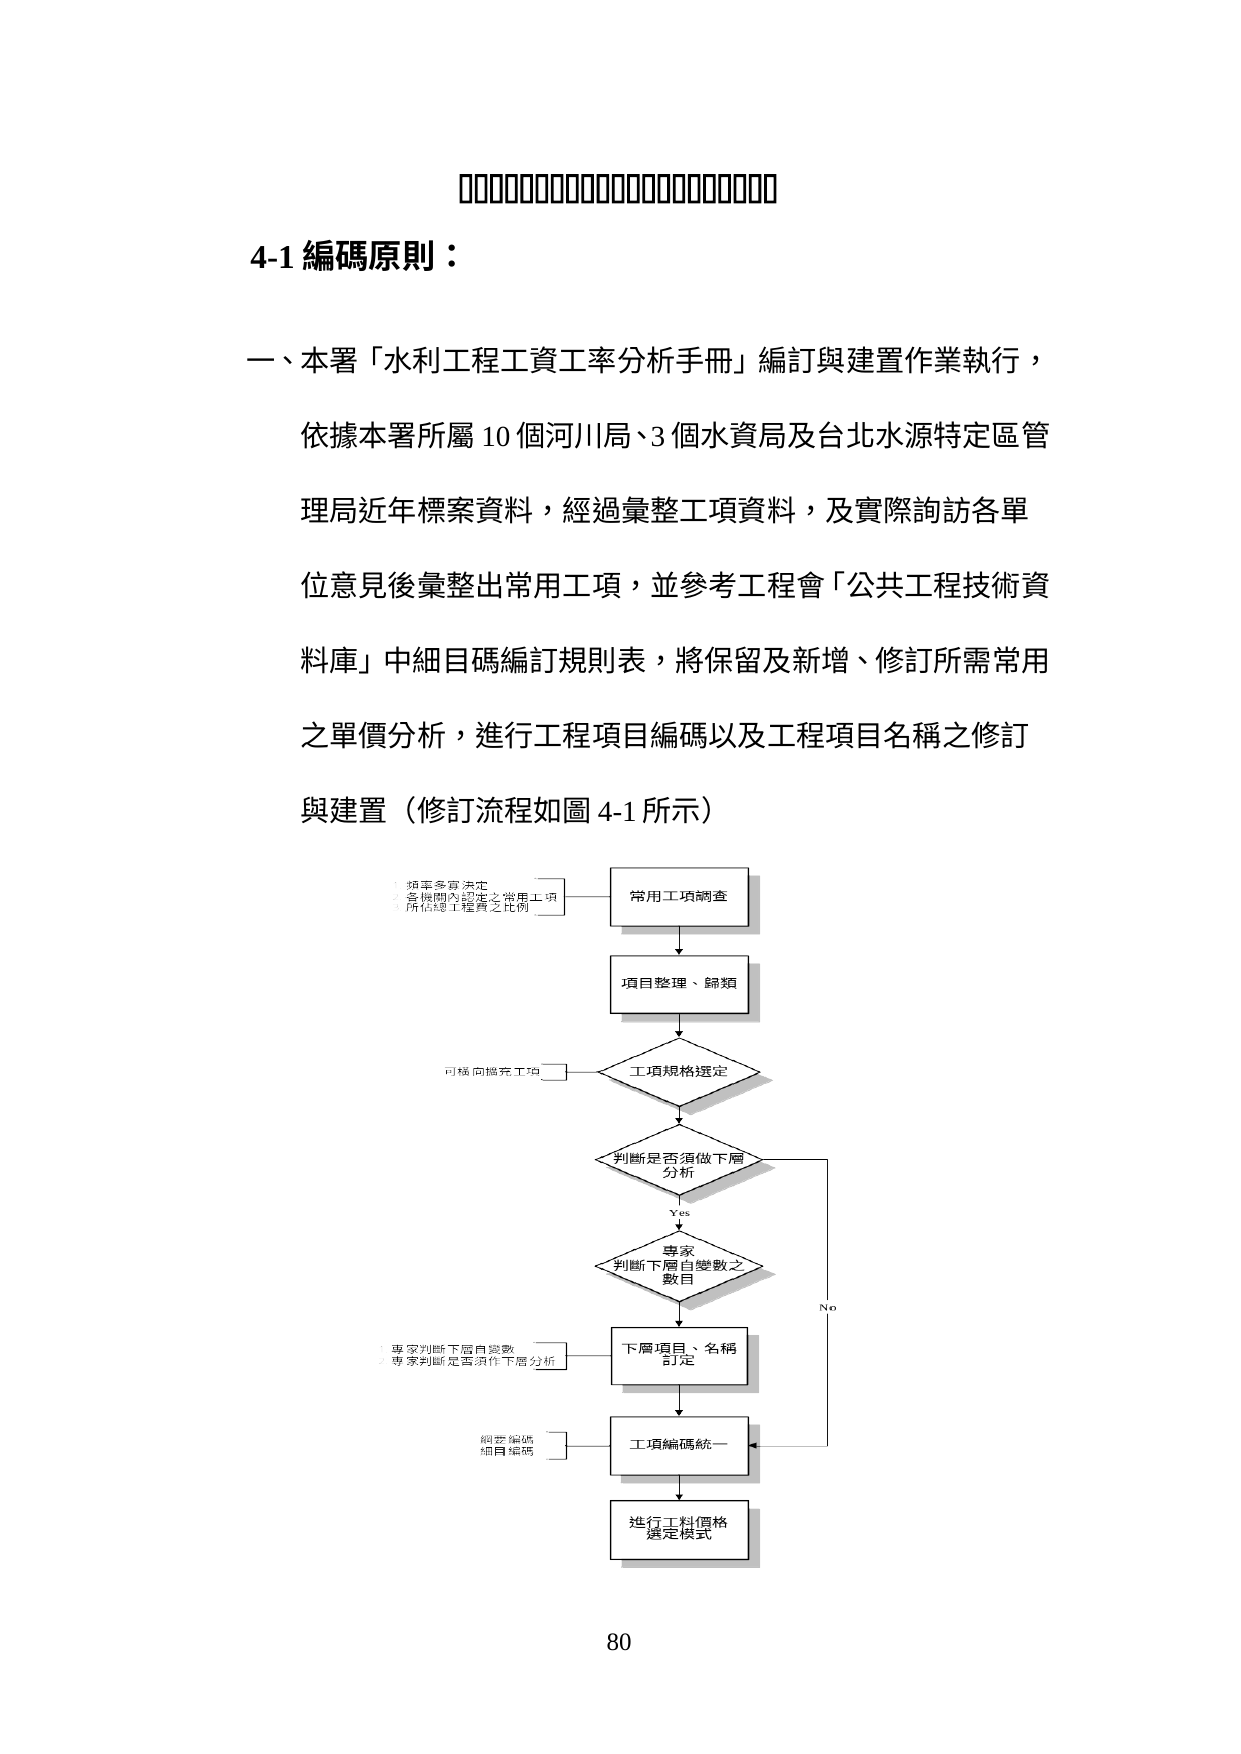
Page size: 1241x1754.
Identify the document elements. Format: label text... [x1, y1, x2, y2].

subtitle 第四章「水利工程工資工率分析手冊」編碼原則 [187, 155, 1050, 230]
text 4-1 編碼原則： [187, 230, 1050, 278]
text 一、本署「水利工程工資工率分析手冊」編訂與建置作業執行，依據本署所屬10個河川局、3個水資局及台北水源特定區管理局近年標案資料，經過彙整工項資料，及實際詢訪各單位意見後彙整出常用工項，並參考工程會「公共工程技術資料庫」中細目碼編訂規則表，將保留及新增、修訂所需常用之單價分析，進行工程項目編碼以及工程項目名稱之修訂與建置（修訂流程如圖4-1所示） [246, 321, 1050, 846]
